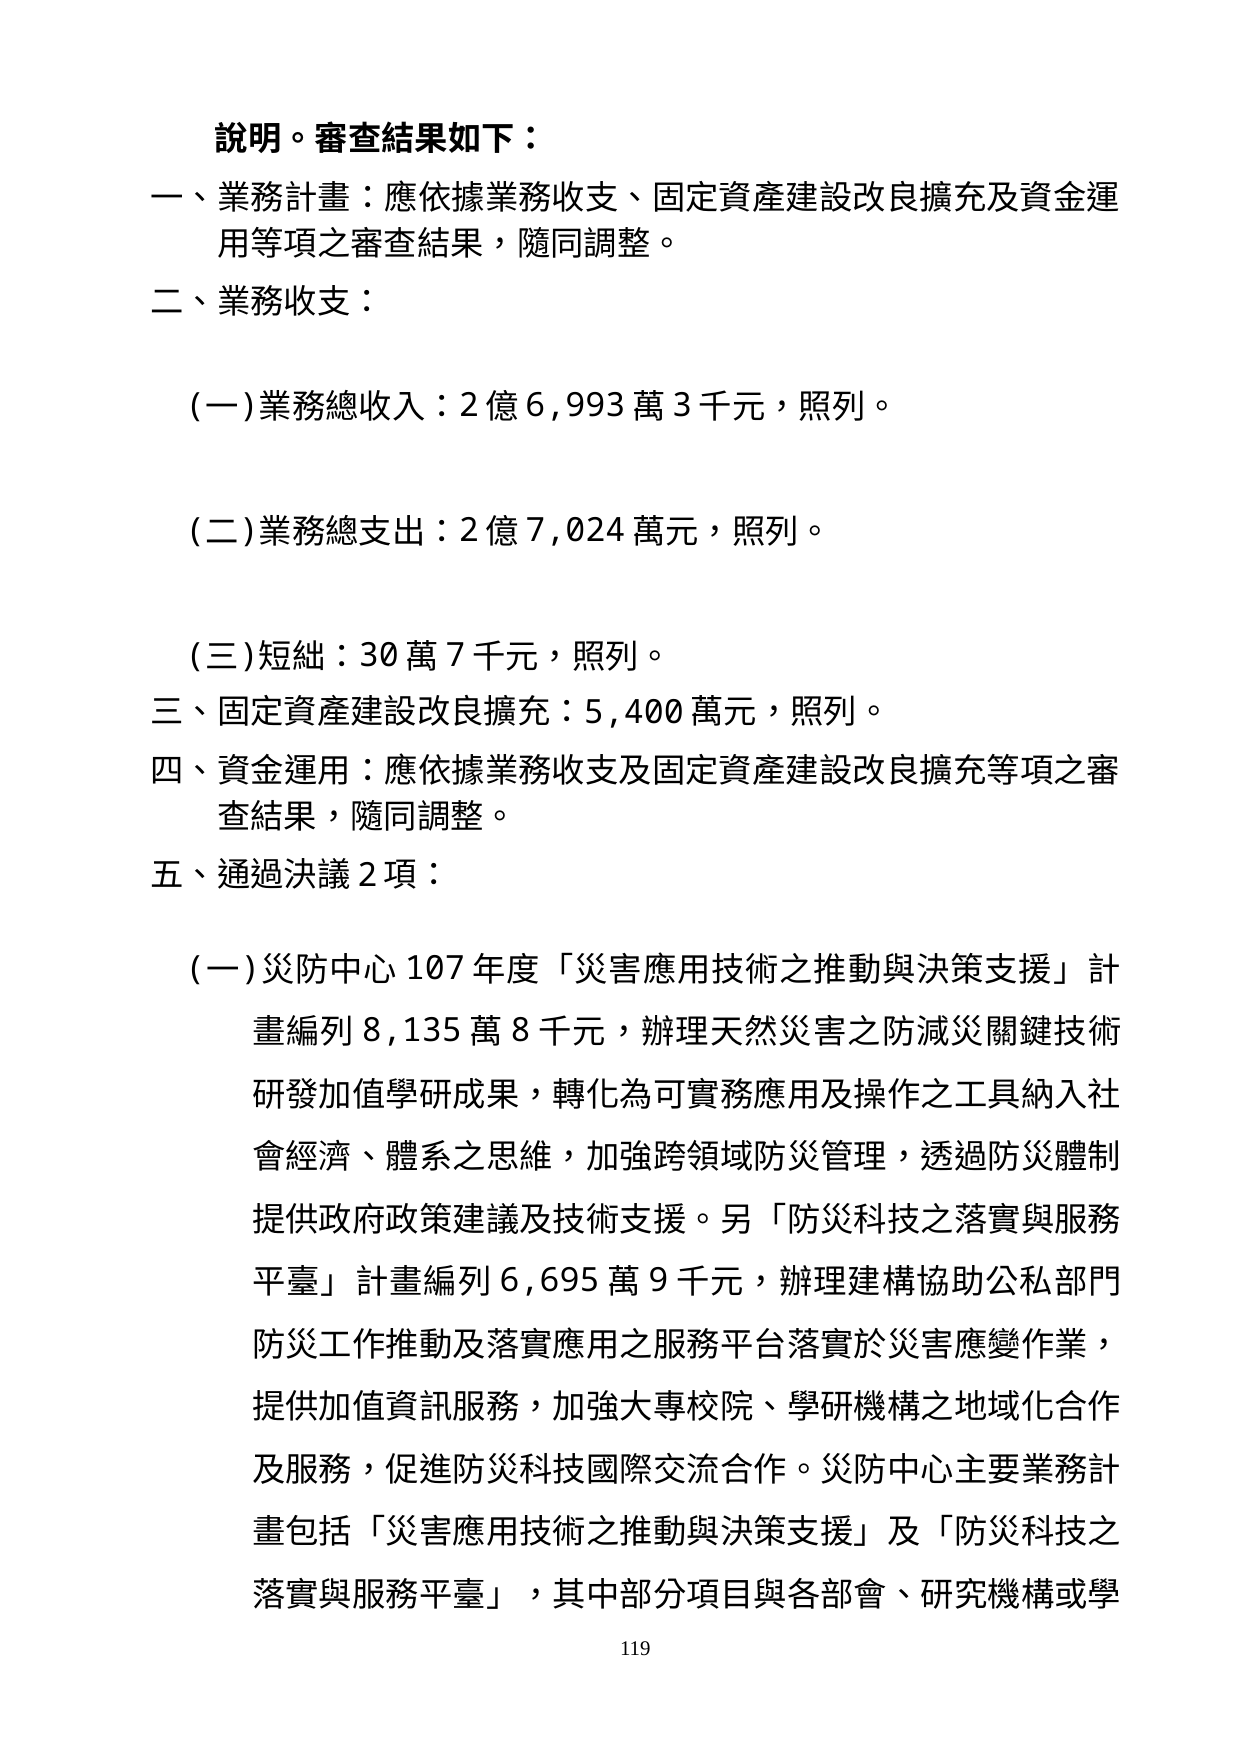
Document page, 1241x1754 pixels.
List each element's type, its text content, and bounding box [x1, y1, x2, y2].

text (二)業務總支出：2億7,024萬元，照列。 [185, 487, 1122, 550]
text (一)災防中心107年度「災害應用技術之推動與決策支援」計畫編列8,135萬8千元，辦理天然災害之防減災關鍵技術研發加值學研成果，轉化為可實務應用及操作之工具納入社會經濟、體系之思維，加強跨領域防災管理，透過防災體制提供政府政策建議及技術支援。另「防災科技之落實與服務平臺」計畫編列6,695萬9千元，辦理建構協助公私部門防災工作推動及落實應用之服務平台落實於災害應變作業，提供加值資訊服務，加強大專校院、學研機構之地域化合作及服務，促進防災科技國際交流合作。災防中心主要業務計畫包括「災害應用技術之推動與決策支援」及「防災科技之落實與服務平臺」，其中部分項目與各部會、研究機構或學 [185, 925, 1122, 1612]
text 二、業務收支： [150, 277, 1122, 323]
text 五、通過決議2項： [150, 850, 1122, 896]
text (一)業務總收入：2億6,993萬3千元，照列。 [185, 362, 1122, 425]
text 說明。審查結果如下： [148, 112, 1122, 160]
text 四、資金運用：應依據業務收支及固定資產建設改良擴充等項之審查結果，隨同調整。 [150, 746, 1122, 837]
text 三、固定資產建設改良擴充：5,400萬元，照列。 [150, 687, 1122, 733]
text (三)短絀：30萬7千元，照列。 [185, 612, 1122, 675]
text 一、業務計畫：應依據業務收支、固定資產建設改良擴充及資金運用等項之審查結果，隨同調整。 [150, 173, 1122, 264]
